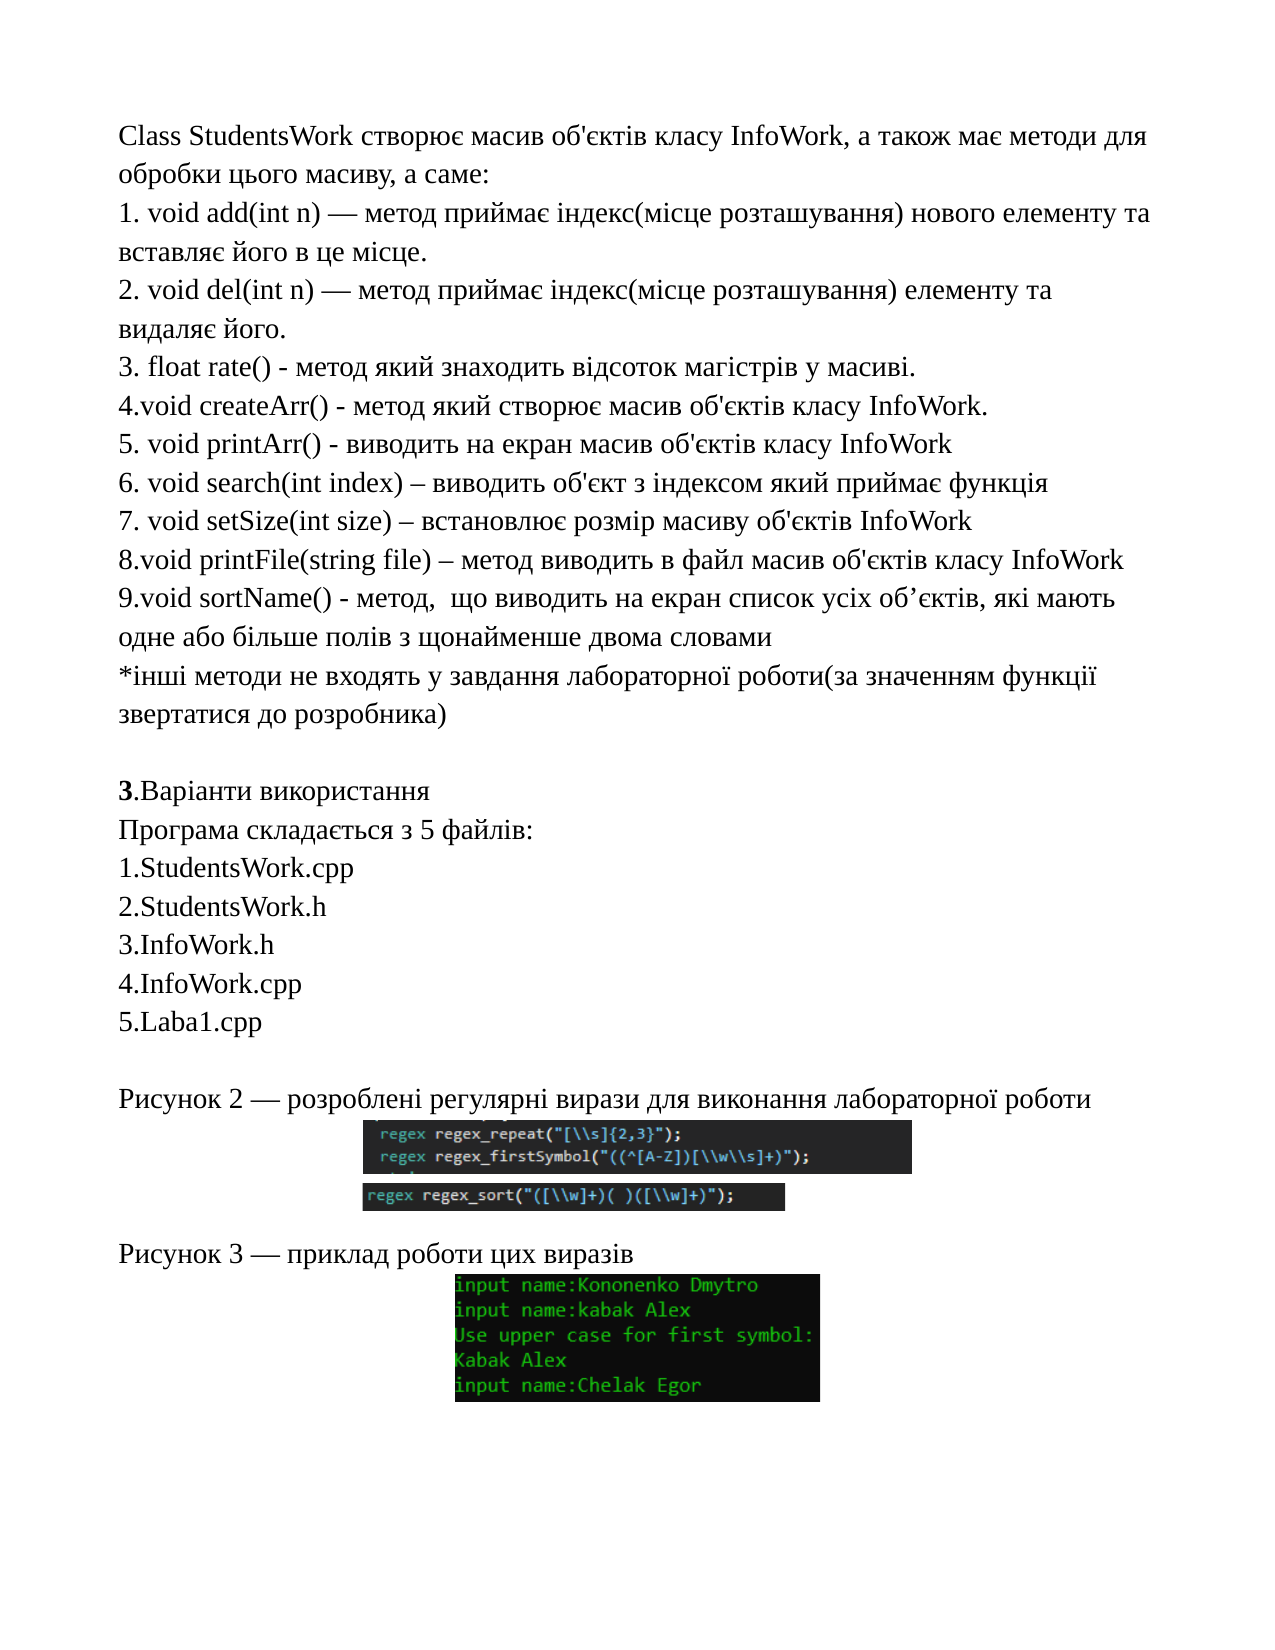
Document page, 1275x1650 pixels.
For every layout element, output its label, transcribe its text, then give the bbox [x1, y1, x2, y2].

text 5.Laba1.cpp [118, 1004, 1157, 1038]
text 2. void del(int n) — метод приймає індекс(місце розташування) елементу та видаляє його. [118, 272, 1157, 344]
text Class StudentsWork створює масив об'єктів класу InfoWork, а також має методи для обробки цього масиву, а саме: [118, 118, 1157, 190]
text 3. float rate() - метод який знаходить відсоток магістрів у масиві. [118, 349, 1157, 383]
text 9.void sortName() - метод, що виводить на екран список усіх об’єктів, які мають одне або більше полів з щонайменше двома словами [118, 581, 1157, 653]
text Рисунок 3 — приклад роботи цих виразів [118, 1236, 1157, 1269]
text 1. void add(int n) — метод приймає індекс(місце розташування) нового елементу та вставляє його в це місце. [118, 195, 1157, 267]
picture [455, 1274, 821, 1402]
text 6. void search(int index) – виводить об'єкт з індексом який приймає функція [118, 465, 1157, 498]
text *інші методи не входять у завдання лабораторної роботи(за значенням функції звертатися до розробника) [118, 658, 1157, 730]
text 2.StudentsWork.h [118, 889, 1157, 922]
text 5. void printArr() - виводить на екран масив об'єктів класу InfoWork [118, 426, 1157, 460]
text 4.void createArr() - метод який створює масив об'єктів класу InfoWork. [118, 388, 1157, 421]
text 3.InfoWork.h [118, 927, 1157, 961]
text 3.Варіанти використання Програма складається з 5 файлів: 1.StudentsWork.cpp [118, 773, 1157, 884]
picture [362, 1183, 786, 1211]
text 8.void printFile(string file) – метод виводить в файл масив об'єктів класу InfoWork [118, 542, 1157, 576]
text 4.InfoWork.cpp [118, 966, 1157, 999]
text 7. void setSize(int size) – встановлює розмір масиву об'єктів InfoWork [118, 503, 1157, 537]
text Рисунок 2 — розроблені регулярні вирази для виконання лабораторної роботи [118, 1082, 1157, 1115]
picture [363, 1120, 912, 1174]
